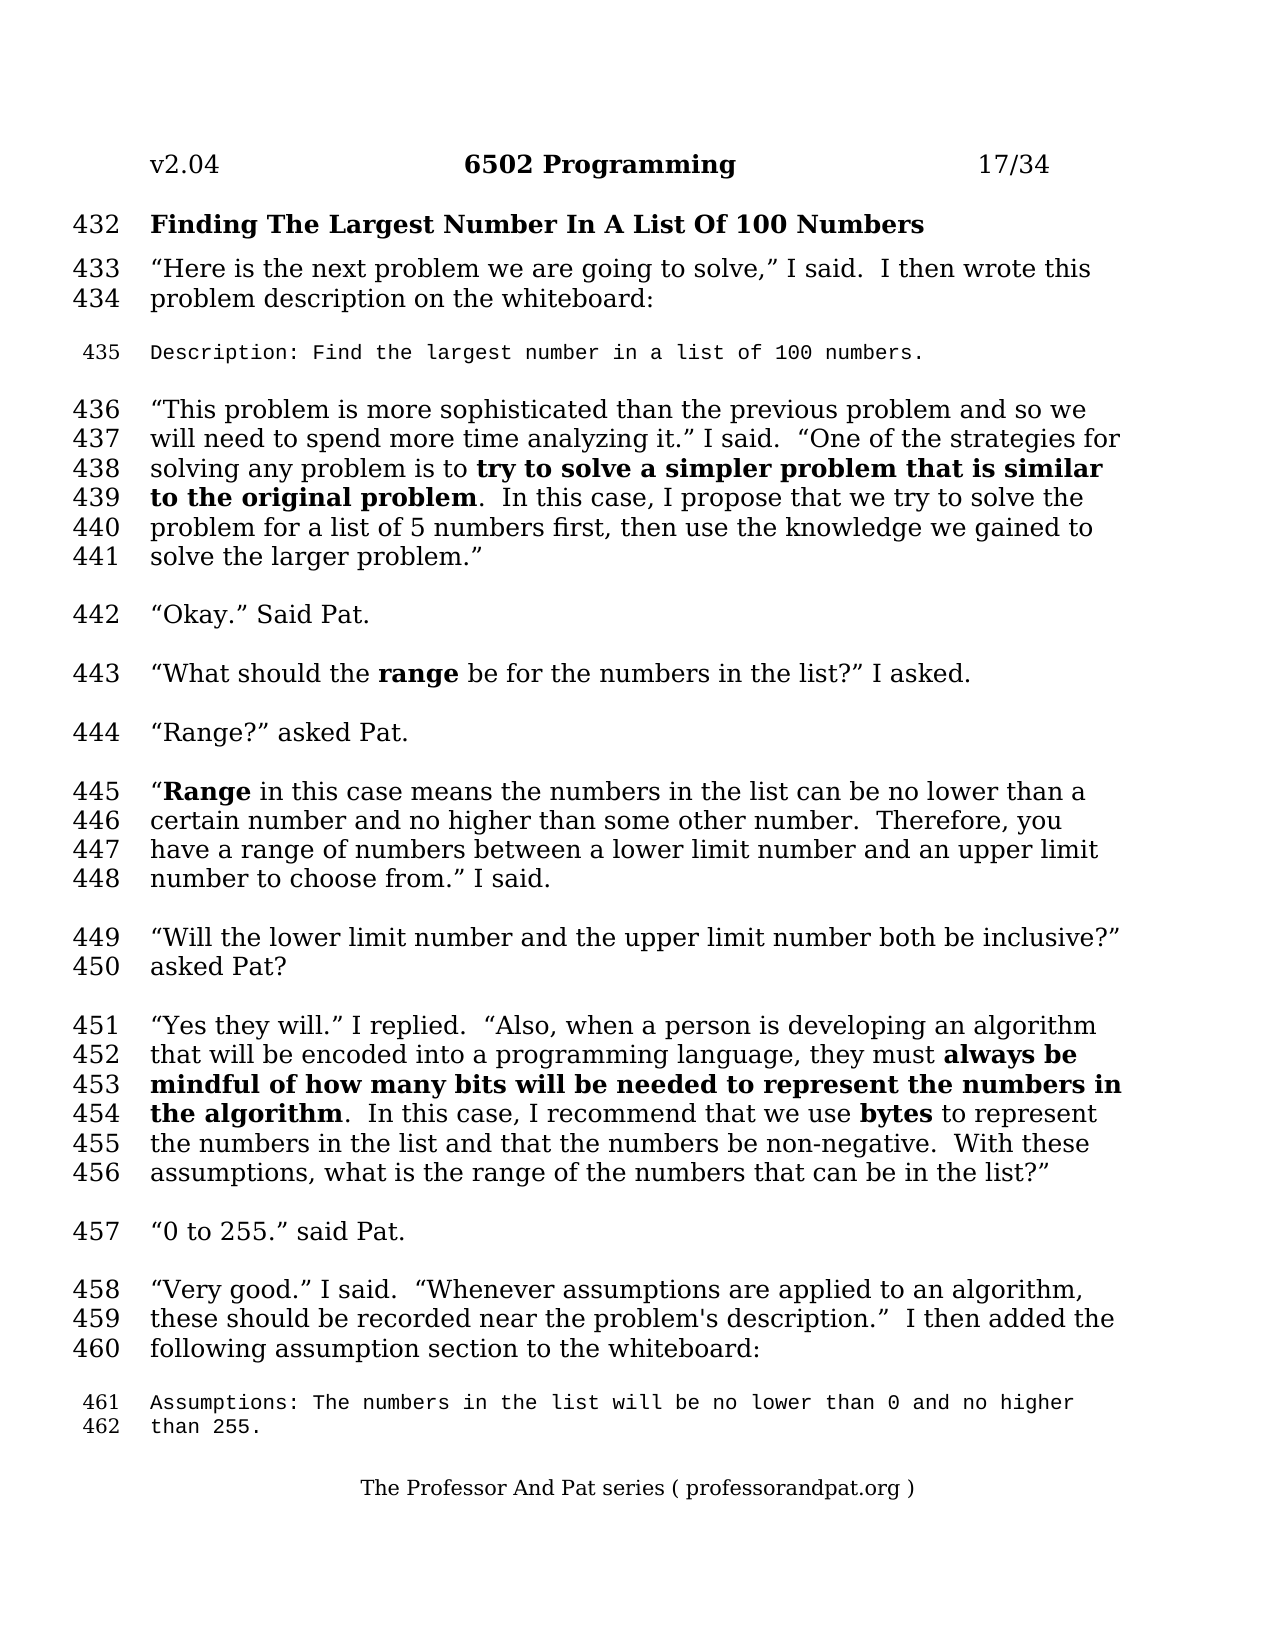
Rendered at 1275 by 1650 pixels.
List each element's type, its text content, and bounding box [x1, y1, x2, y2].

text “Okay.” Said Pat. [150, 601, 1125, 630]
text “Range in this case means the numbers in the list can be no lower than a certain number and no higher than some other number. Therefore, you have a range of numbers between a lower limit number and an upper limit number to choose from.” I said. [150, 777, 1125, 894]
text “0 to 255.” said Pat. [150, 1217, 1125, 1246]
text “Range?” asked Pat. [150, 718, 1125, 747]
text Assumptions: The numbers in the list will be no lower than 0 and no higher than 255. [150, 1392, 1125, 1439]
text “This problem is more sophisticated than the previous problem and so we will need to spend more time analyzing it.” I said. “One of the strategies for solving any problem is to try to solve a simpler problem that is similar to the original problem. In this case, I propose that we try to solve the problem for a list of 5 numbers first, then use the knowledge we gained to solve the larger problem.” [150, 395, 1125, 571]
subtitle Finding The Largest Number In A List Of 100 Numbers [150, 210, 1125, 239]
text “Will the lower limit number and the upper limit number both be inclusive?” asked Pat? [150, 923, 1125, 982]
text Description: Find the largest number in a list of 100 numbers. [150, 342, 1125, 366]
text “Yes they will.” I replied. “Also, when a person is developing an algorithm that will be encoded into a programming language, they must always be mindful of how many bits will be needed to represent the numbers in the algorithm. In this case, I recommend that we use bytes to represent the numbers in the list and that the numbers be non-negative. With these assumptions, what is the range of the numbers that can be in the list?” [150, 1011, 1125, 1187]
text “Here is the next problem we are going to solve,” I said. I then wrote this problem description on the whiteboard: [150, 254, 1125, 313]
text “What should the range be for the numbers in the list?” I asked. [150, 659, 1125, 689]
text “Very good.” I said. “Whenever assumptions are applied to an algorithm, these should be recorded near the problem's description.” I then added the following assumption section to the whiteboard: [150, 1275, 1125, 1363]
